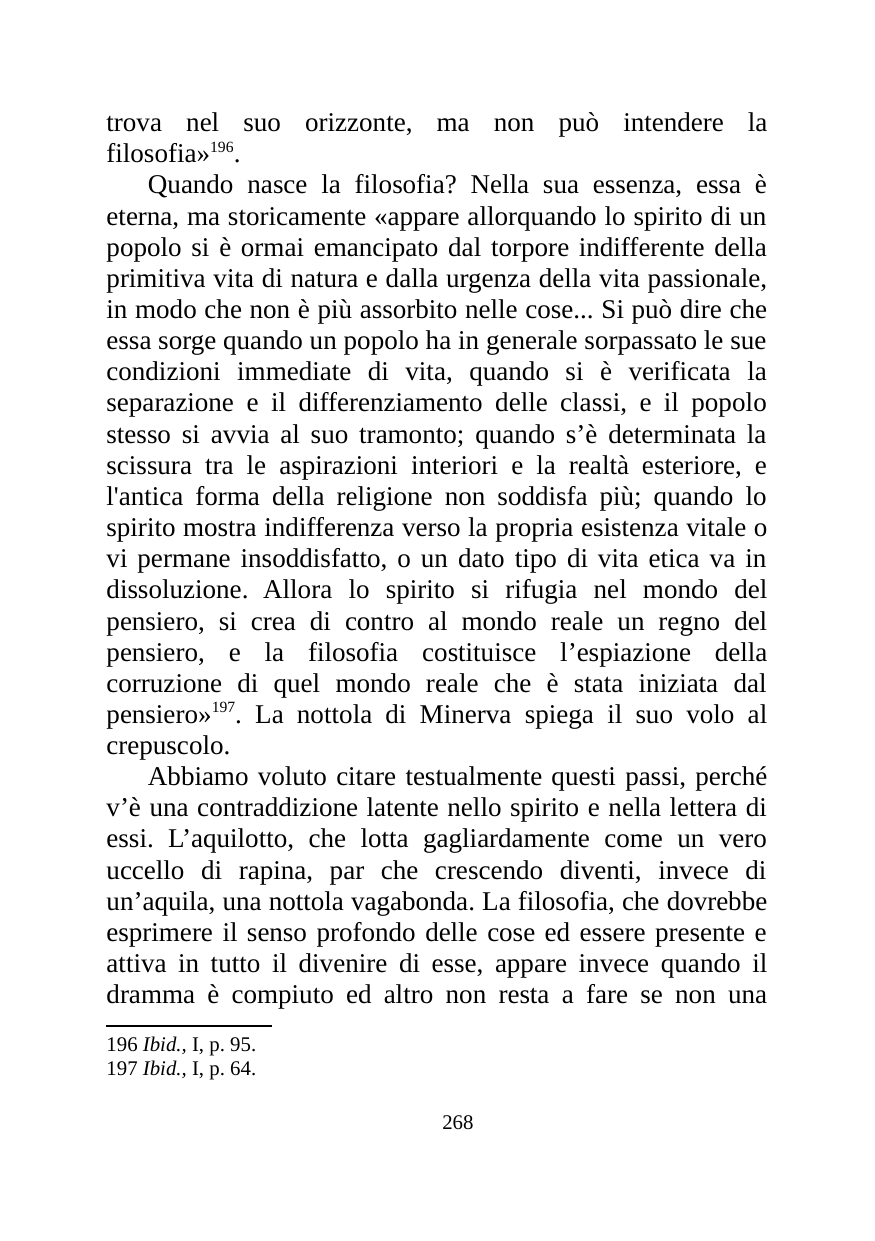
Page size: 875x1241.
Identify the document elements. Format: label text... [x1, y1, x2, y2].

text Abbiamo voluto citare testualmente questi passi, perché v’è una contraddizione latente nello spirito e nella lettera di essi. L’aquilotto, che lotta gagliardamente come un vero uccello di rapina, par che crescendo diventi, invece di un’aquila, una nottola vagabonda. La filosofia, che dovrebbe esprimere il senso profondo delle cose ed essere presente e attiva in tutto il divenire di esse, appare invece quando il dramma è compiuto ed altro non resta a fare se non una [106, 760, 768, 1009]
text Ibid., I, p. 64. [106, 1056, 768, 1080]
text Quando nasce la filosofia? Nella sua essenza, essa è eterna, ma storicamente «appare allorquando lo spirito di un popolo si è ormai emancipato dal torpore indifferente della primitiva vita di natura e dalla urgenza della vita passionale, in modo che non è più assorbito nelle cose... Si può dire che essa sorge quando un popolo ha in generale sorpassato le sue condizioni immediate di vita, quando si è verificata la separazione e il differenziamento delle classi, e il popolo stesso si avvia al suo tramonto; quando s’è determinata la scissura tra le aspirazioni interiori e la realtà esteriore, e l'antica forma della religione non soddisfa più; quando lo spirito mostra indifferenza verso la propria esistenza vitale o vi permane insoddisfatto, o un dato tipo di vita etica va in dissoluzione. Allora lo spirito si rifugia nel mondo del pensiero, si crea di contro al mondo reale un regno del pensiero, e la filosofia costituisce l’espiazione della corruzione di quel mondo reale che è stata iniziata dal pensiero». La nottola di Minerva spiega il suo volo al crepuscolo. [106, 168, 768, 760]
text Ibid., I, p. 95. [106, 1032, 768, 1056]
text trova nel suo orizzonte, ma non può intendere la filosofia». [106, 106, 768, 168]
